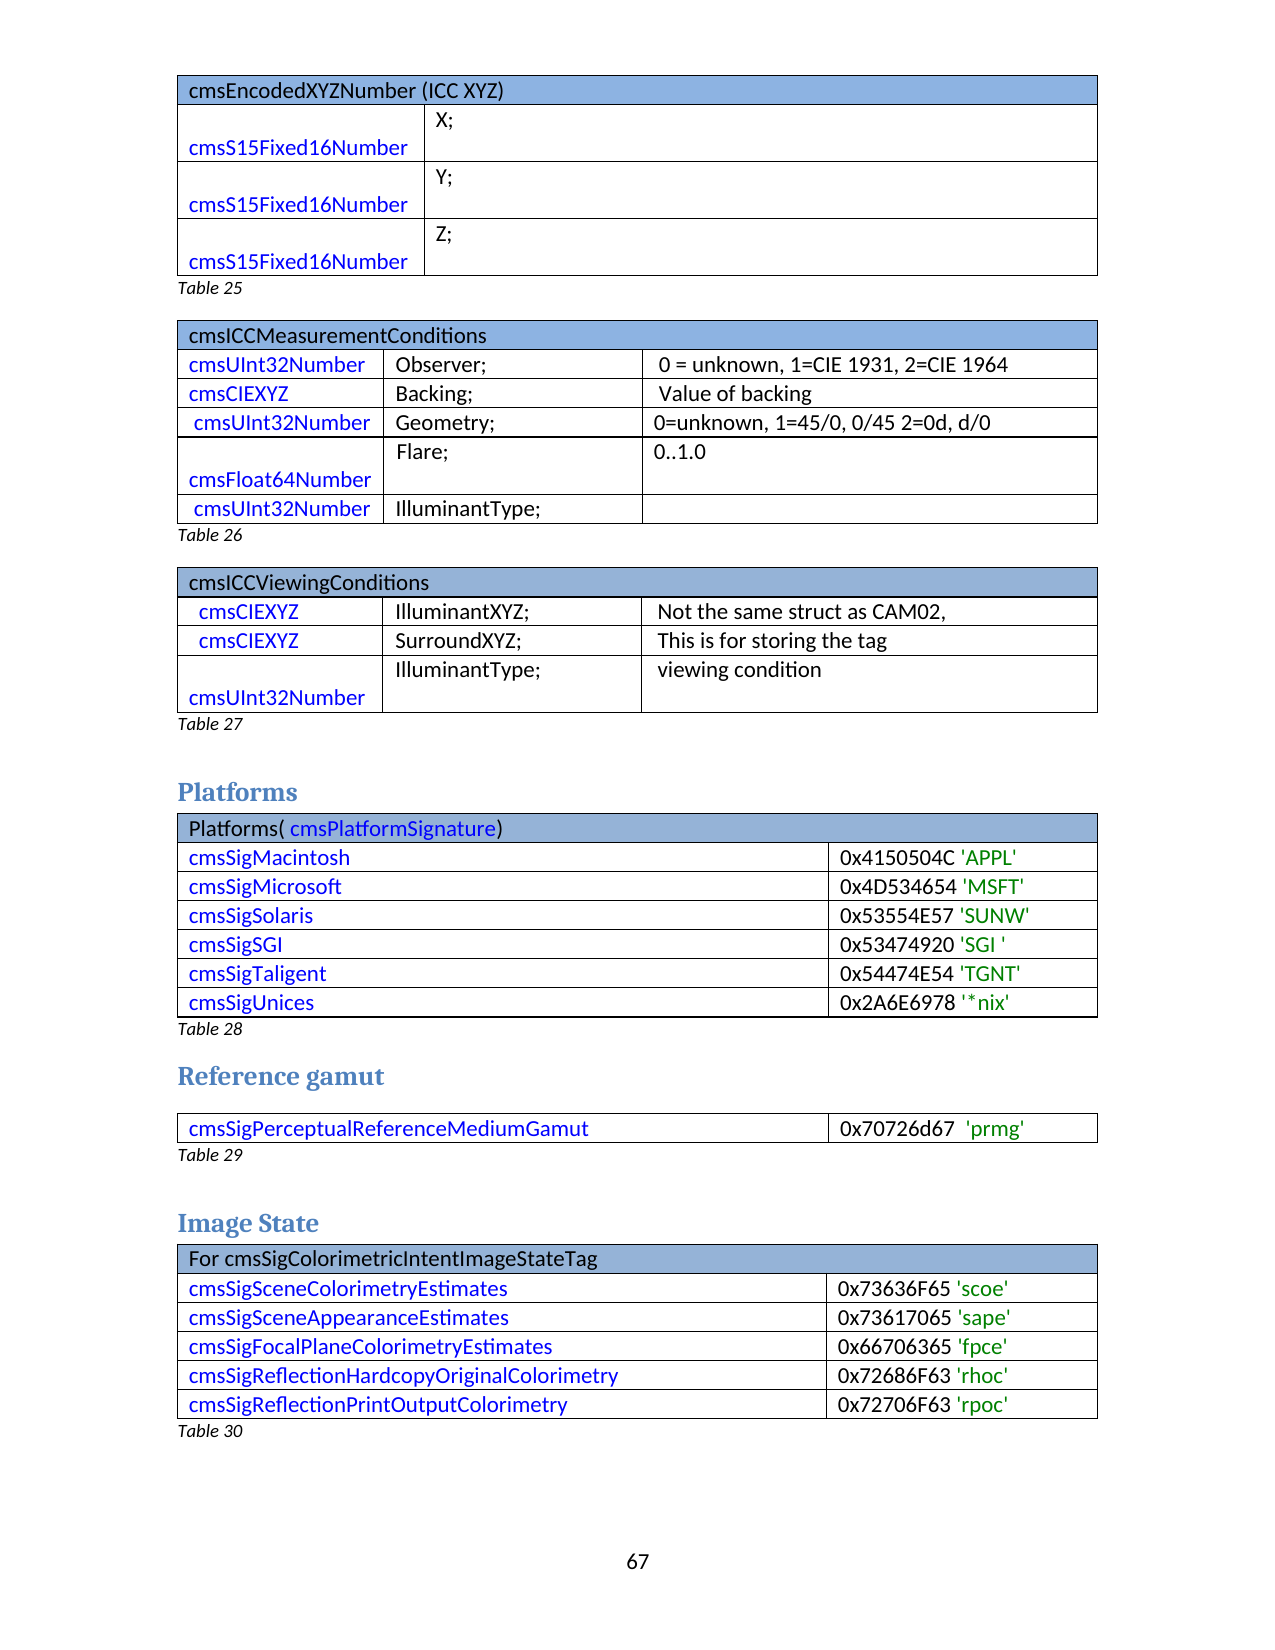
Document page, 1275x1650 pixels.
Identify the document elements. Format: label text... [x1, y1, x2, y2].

text Table 30 [177, 1419, 1098, 1442]
table_cell 0x72686F63 'rhoc' [827, 1361, 1097, 1389]
table_cell Z; [425, 219, 1097, 275]
table_cell Not the same struct as CAM02, [642, 598, 1097, 625]
table_cell cmsSigReflectionHardcopyOriginalColorimetry [178, 1361, 826, 1389]
table_cell cmsSigUnices [178, 988, 828, 1016]
table_cell IlluminantXYZ; [383, 598, 641, 625]
table_cell cmsSigFocalPlaneColorimetryEstimates [178, 1332, 826, 1360]
table_cell X; [425, 105, 1097, 161]
table_cell Flare; [384, 438, 642, 493]
table_cell Observer; [384, 350, 642, 378]
table_cell 0x53474920 'SGI ' [829, 930, 1097, 958]
table_cell cmsSigSGI [178, 930, 828, 958]
table_header Platforms( cmsPlatformSignature) [178, 814, 1097, 842]
table_cell cmsSigSceneColorimetryEstimates [178, 1274, 826, 1302]
table_cell cmsCIEXYZ [178, 379, 383, 407]
text Table 29 [177, 1143, 1098, 1166]
table_cell SurroundXYZ; [383, 626, 641, 654]
text Table 25 [177, 276, 1098, 299]
table_cell cmsSigReflectionPrintOutputColorimetry [178, 1390, 826, 1418]
table_cell cmsUInt32Number [178, 656, 382, 712]
table_cell cmsSigSolaris [178, 901, 828, 929]
table_cell cmsSigMacintosh [178, 843, 828, 871]
subtitle Reference gamut [177, 1061, 1098, 1092]
table_cell viewing condition [642, 656, 1097, 712]
table_cell cmsCIEXYZ [178, 598, 382, 625]
table_cell cmsSigTaligent [178, 959, 828, 987]
table_cell cmsS15Fixed16Number [178, 219, 424, 275]
table_cell Backing; [384, 379, 642, 407]
table_cell 0..1.0 [643, 438, 1097, 493]
table_cell cmsSigMicrosoft [178, 872, 828, 900]
table_cell [643, 495, 1097, 522]
table_cell cmsUInt32Number [178, 408, 383, 436]
table_cell 0x73636F65 'scoe' [827, 1274, 1097, 1302]
table_header For cmsSigColorimetricIntentImageStateTag [178, 1245, 1097, 1273]
table_cell Y; [425, 162, 1097, 218]
table_cell 0x73617065 'sape' [827, 1303, 1097, 1331]
text Table 28 [177, 1018, 1098, 1040]
table_header cmsICCMeasurementConditions [178, 321, 1097, 349]
table_cell cmsS15Fixed16Number [178, 105, 424, 161]
table_cell Value of backing [643, 379, 1097, 407]
table_header cmsICCViewingConditions [178, 568, 1097, 596]
table_cell IlluminantType; [383, 656, 641, 712]
table_cell cmsSigSceneAppearanceEstimates [178, 1303, 826, 1331]
table_cell 0=unknown, 1=45/0, 0/45 2=0d, d/0 [643, 408, 1097, 436]
subtitle Platforms [177, 777, 1098, 808]
table_cell cmsCIEXYZ [178, 626, 382, 654]
table_cell 0 = unknown, 1=CIE 1931, 2=CIE 1964 [643, 350, 1097, 378]
table_header cmsSigPerceptualReferenceMediumGamut [178, 1114, 828, 1142]
subtitle Image State [177, 1208, 1098, 1239]
table_cell 0x53554E57 'SUNW' [829, 901, 1097, 929]
table_header cmsEncodedXYZNumber (ICC XYZ) [178, 76, 1097, 104]
table_cell 0x4D534654 'MSFT' [829, 872, 1097, 900]
table_cell 0x66706365 'fpce' [827, 1332, 1097, 1360]
table_cell Geometry; [384, 408, 642, 436]
table_cell 0x4150504C 'APPL' [829, 843, 1097, 871]
table_header 0x70726d67 'prmg' [829, 1114, 1097, 1142]
table_cell This is for storing the tag [642, 626, 1097, 654]
table_cell IlluminantType; [384, 495, 642, 522]
table_cell 0x54474E54 'TGNT' [829, 959, 1097, 987]
text Table 27 [177, 713, 1098, 736]
table_cell 0x2A6E6978 '*nix' [829, 988, 1097, 1016]
table_cell cmsS15Fixed16Number [178, 162, 424, 218]
text Table 26 [177, 524, 1098, 546]
table_cell 0x72706F63 'rpoc' [827, 1390, 1097, 1418]
table_cell cmsUInt32Number [178, 350, 383, 378]
table_cell cmsUInt32Number [178, 495, 383, 522]
table_cell cmsFloat64Number [178, 438, 383, 493]
